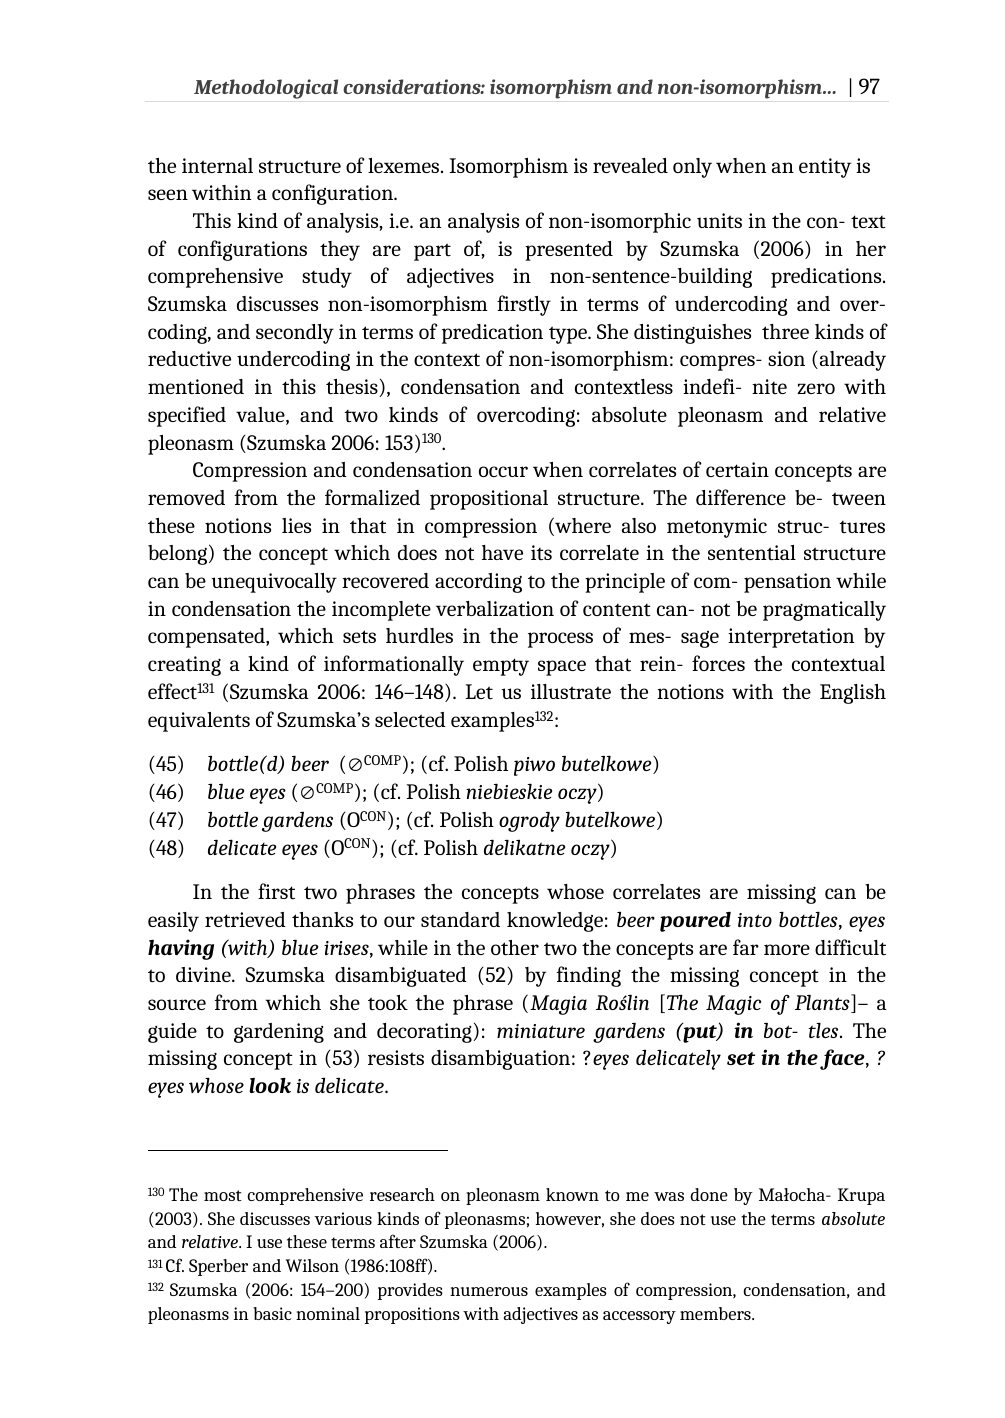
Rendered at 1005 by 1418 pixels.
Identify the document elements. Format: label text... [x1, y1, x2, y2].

text the internal structure of lexemes. Isomorphism is revealed only when an entity is seen within a configuration. [148, 154, 887, 206]
text 132 Szumska (2006: 154–200) provides numerous examples of compression, condensation, and pleonasms in basic nominal propositions with adjectives as accessory members. [148, 1279, 887, 1324]
list bottle gardens (OCON); (cf. Polish ogrody butelkowe) [148, 807, 902, 833]
list delicate eyes (OCON); (cf. Polish delikatne oczy) [148, 835, 902, 861]
list bottle(d) beer (COMP); (cf. Polish piwo butelkowe) [148, 752, 902, 777]
text In the first two phrases the concepts whose correlates are missing can be easily retrieved thanks to our standard knowledge: beer poured into bottles, eyes having (with) blue irises, while in the other two the concepts are far more difficult to divine. Szumska disambiguated (52) by finding the missing concept in the source from which she took the phrase (Magia Roślin [The Magic of Plants]– a guide to gardening and decorating): miniature gardens (put) in bot- tles. The missing concept in (53) resists disambiguation: ?eyes delicately set in the face, ?eyes whose look is delicate. [148, 880, 887, 1099]
text This kind of analysis, i.e. an analysis of non-isomorphic units in the con- text of configurations they are part of, is presented by Szumska (2006) in her comprehensive study of adjectives in non-sentence-building predications. Szumska discusses non-isomorphism firstly in terms of undercoding and over- coding, and secondly in terms of predication type. She distinguishes three kinds of reductive undercoding in the context of non-isomorphism: compres- sion (already mentioned in this thesis), condensation and contextless indefi- nite zero with specified value, and two kinds of overcoding: absolute pleonasm and relative pleonasm (Szumska 2006: 153)130. [148, 208, 887, 455]
text 131 Cf. Sperber and Wilson (1986:108ff). [148, 1255, 902, 1277]
text 130 The most comprehensive research on pleonasm known to me was done by Małocha- Krupa (2003). She discusses various kinds of pleonasms; however, she does not use the terms absolute and relative. I use these terms after Szumska (2006). [148, 1184, 887, 1253]
text Compression and condensation occur when correlates of certain concepts are removed from the formalized propositional structure. The difference be- tween these notions lies in that in compression (where also metonymic struc- tures belong) the concept which does not have its correlate in the sentential structure can be unequivocally recovered according to the principle of com- pensation while in condensation the incomplete verbalization of content can- not be pragmatically compensated, which sets hurdles in the process of mes- sage interpretation by creating a kind of informationally empty space that rein- forces the contextual effect131 (Szumska 2006: 146–148). Let us illustrate the notions with the English equivalents of Szumska’s selected examples132: [148, 458, 887, 732]
list blue eyes (COMP); (cf. Polish niebieskie oczy) [148, 780, 902, 805]
